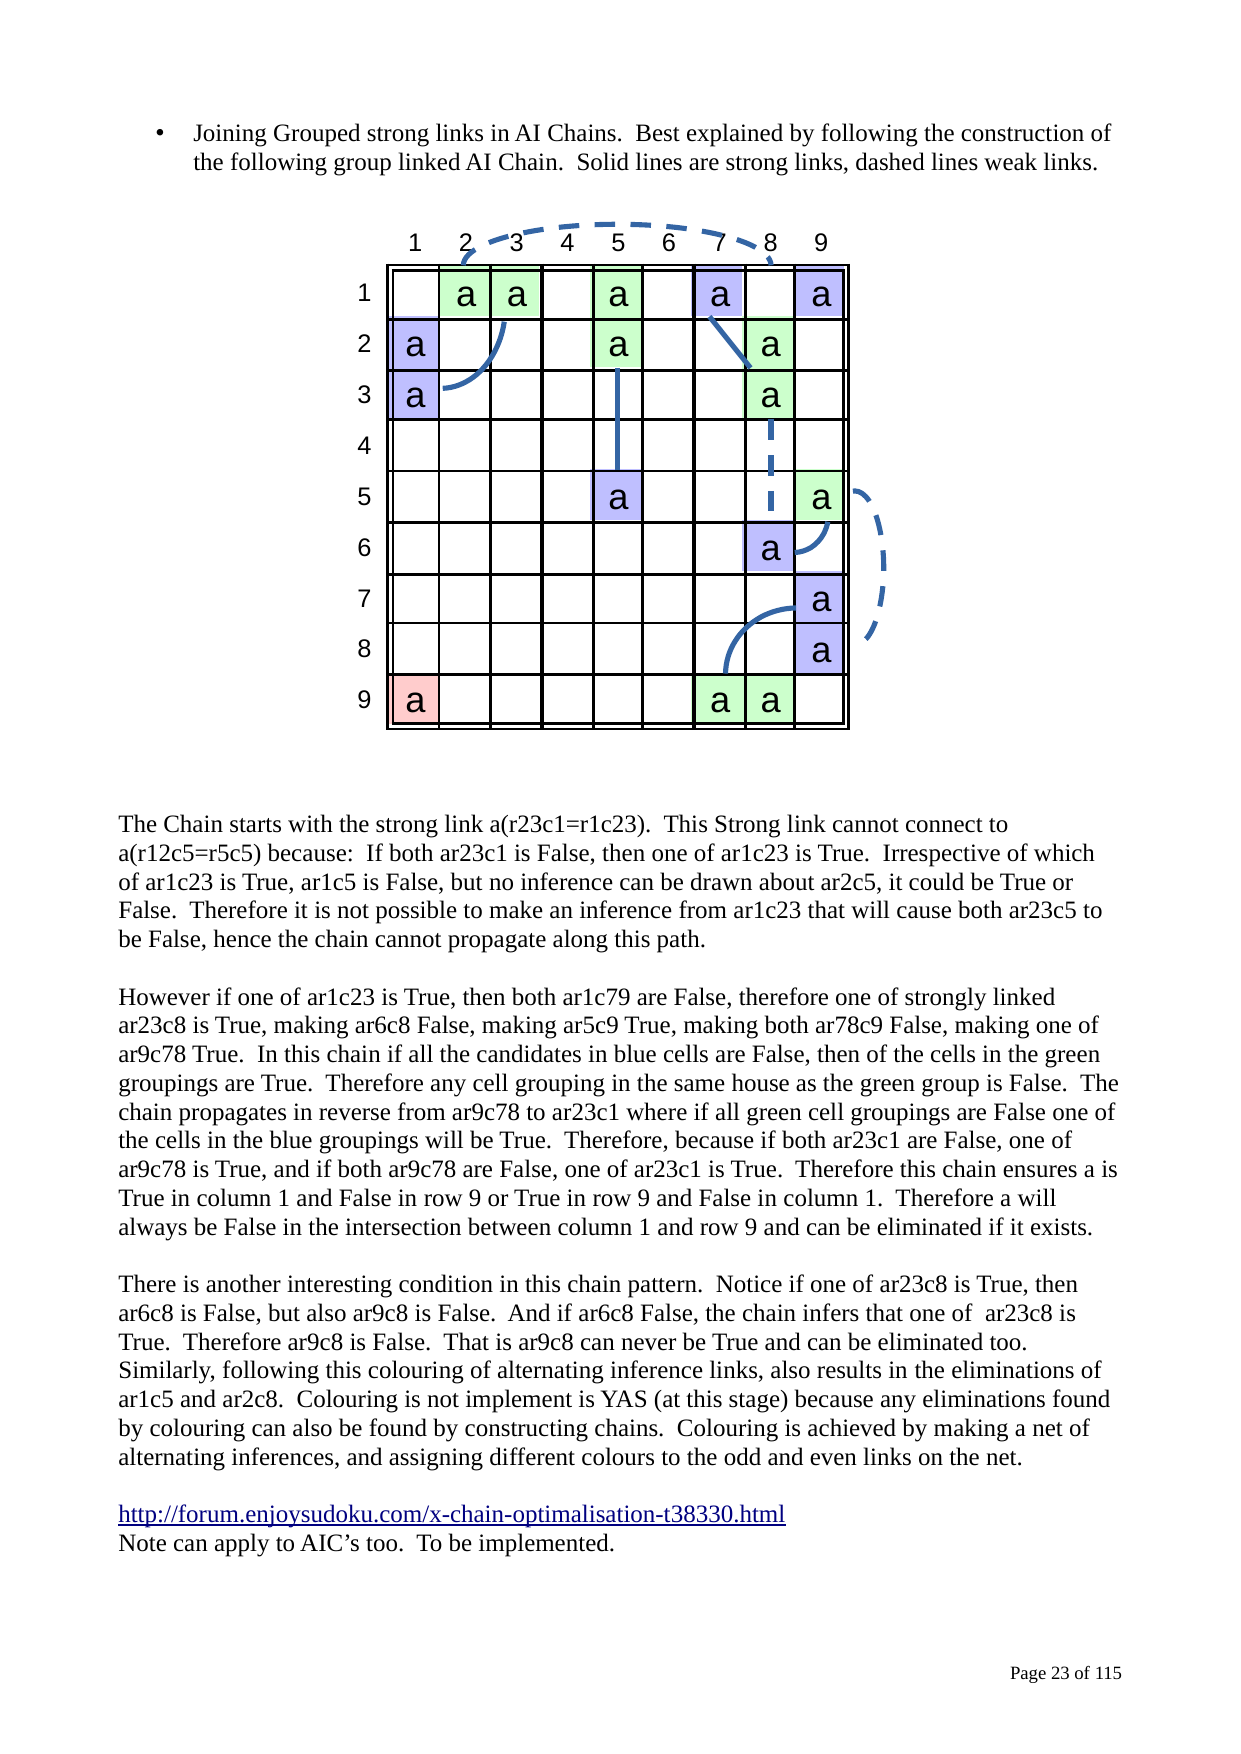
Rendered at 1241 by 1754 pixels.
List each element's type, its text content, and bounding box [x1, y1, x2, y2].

list Joining Grouped strong links in AI Chains. Best explained by following the construction of the following group linked AI Chain. Solid lines are strong links, dashed lines weak links. [156, 118, 1122, 176]
text Note can apply to AIC’s too. To be implemented. [118, 1528, 1122, 1557]
text There is another interesting condition in this chain pattern. Notice if one of ar23c8 is True, then ar6c8 is False, but also ar9c8 is False. And if ar6c8 False, the chain infers that one of ar23c8 is True. Therefore ar9c8 is False. That is ar9c8 can never be True and can be eliminated too. Similarly, following this colouring of alternating inference links, also results in the eliminations of ar1c5 and ar2c8. Colouring is not implement is YAS (at this stage) because any eliminations found by colouring can also be found by constructing chains. Colouring is achieved by making a net of alternating inferences, and assigning different colours to the odd and even links on the net. [118, 1269, 1122, 1471]
text The Chain starts with the strong link a(r23c1=r1c23). This Strong link cannot connect to a(r12c5=r5c5) because: If both ar23c1 is False, then one of ar1c23 is True. Irrespective of which of ar1c23 is True, ar1c5 is False, but no inference can be drawn about ar2c5, it could be True or False. Therefore it is not possible to make an inference from ar1c23 that will cause both ar23c5 to be False, hence the chain cannot propagate along this path. [118, 809, 1122, 953]
text However if one of ar1c23 is True, then both ar1c79 are False, therefore one of strongly linked ar23c8 is True, making ar6c8 False, making ar5c9 True, making both ar78c9 False, making one of ar9c78 True. In this chain if all the candidates in blue cells are False, then of the cells in the green groupings are True. Therefore any cell grouping in the same house as the green group is False. The chain propagates in reverse from ar9c78 to ar23c1 where if all green cell groupings are False one of the cells in the blue groupings will be True. Therefore, because if both ar23c1 are False, one of ar9c78 is True, and if both ar9c78 are False, one of ar23c1 is True. Therefore this chain ensures a is True in column 1 and False in row 9 or True in row 9 and False in column 1. Therefore a will always be False in the intersection between column 1 and row 9 and can be eliminated if it exists. [118, 982, 1122, 1241]
text http://forum.enjoysudoku.com/x-chain-optimalisation-t38330.html [118, 1499, 1122, 1528]
